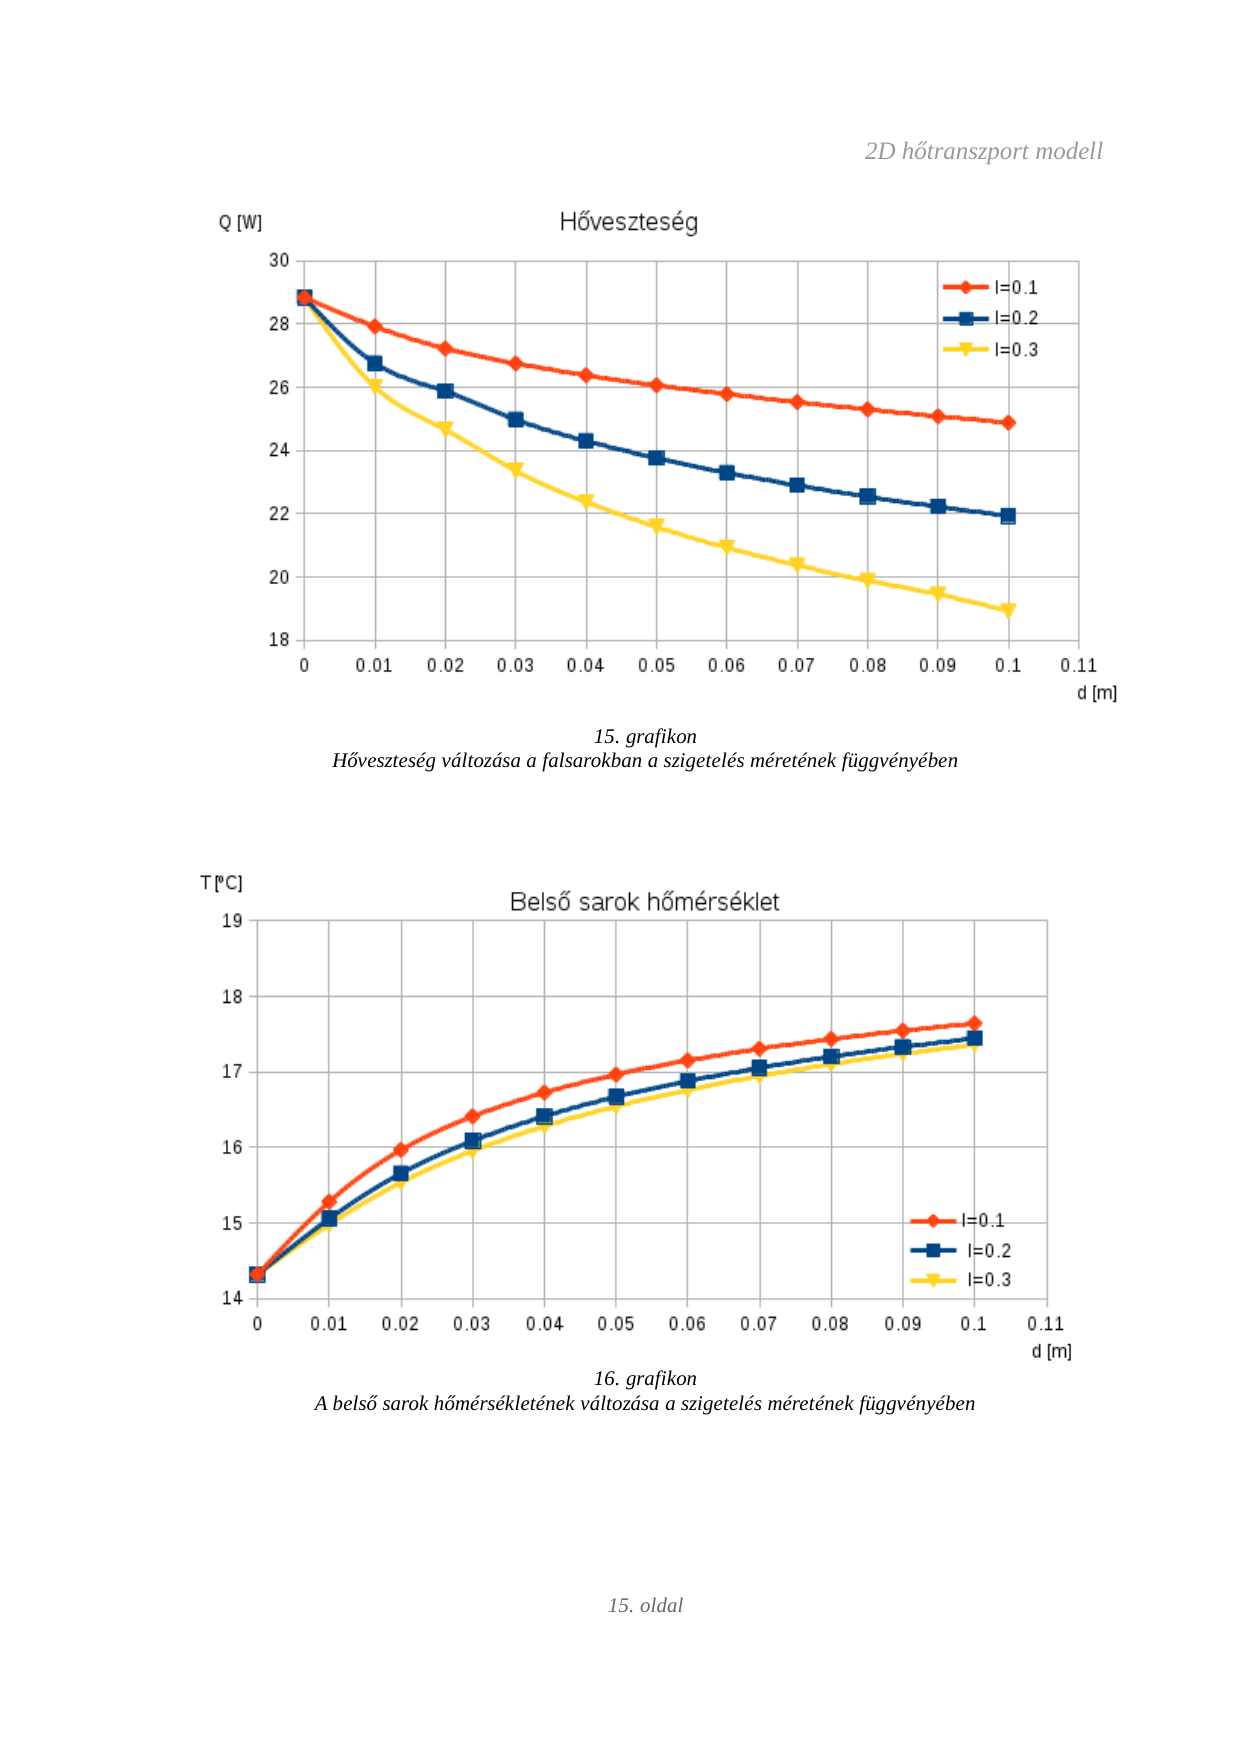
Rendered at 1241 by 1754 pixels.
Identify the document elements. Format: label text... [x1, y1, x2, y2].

text 15. grafikon [187, 724, 1106, 748]
picture [187, 859, 1106, 1367]
text A belső sarok hőmérsékletének változása a szigetelés méretének függvényében [187, 1390, 1106, 1414]
text Hőveszteség változása a falsarokban a szigetelés méretének függvényében [187, 748, 1106, 772]
picture [208, 194, 1127, 710]
text 16. grafikon [187, 1367, 1106, 1390]
